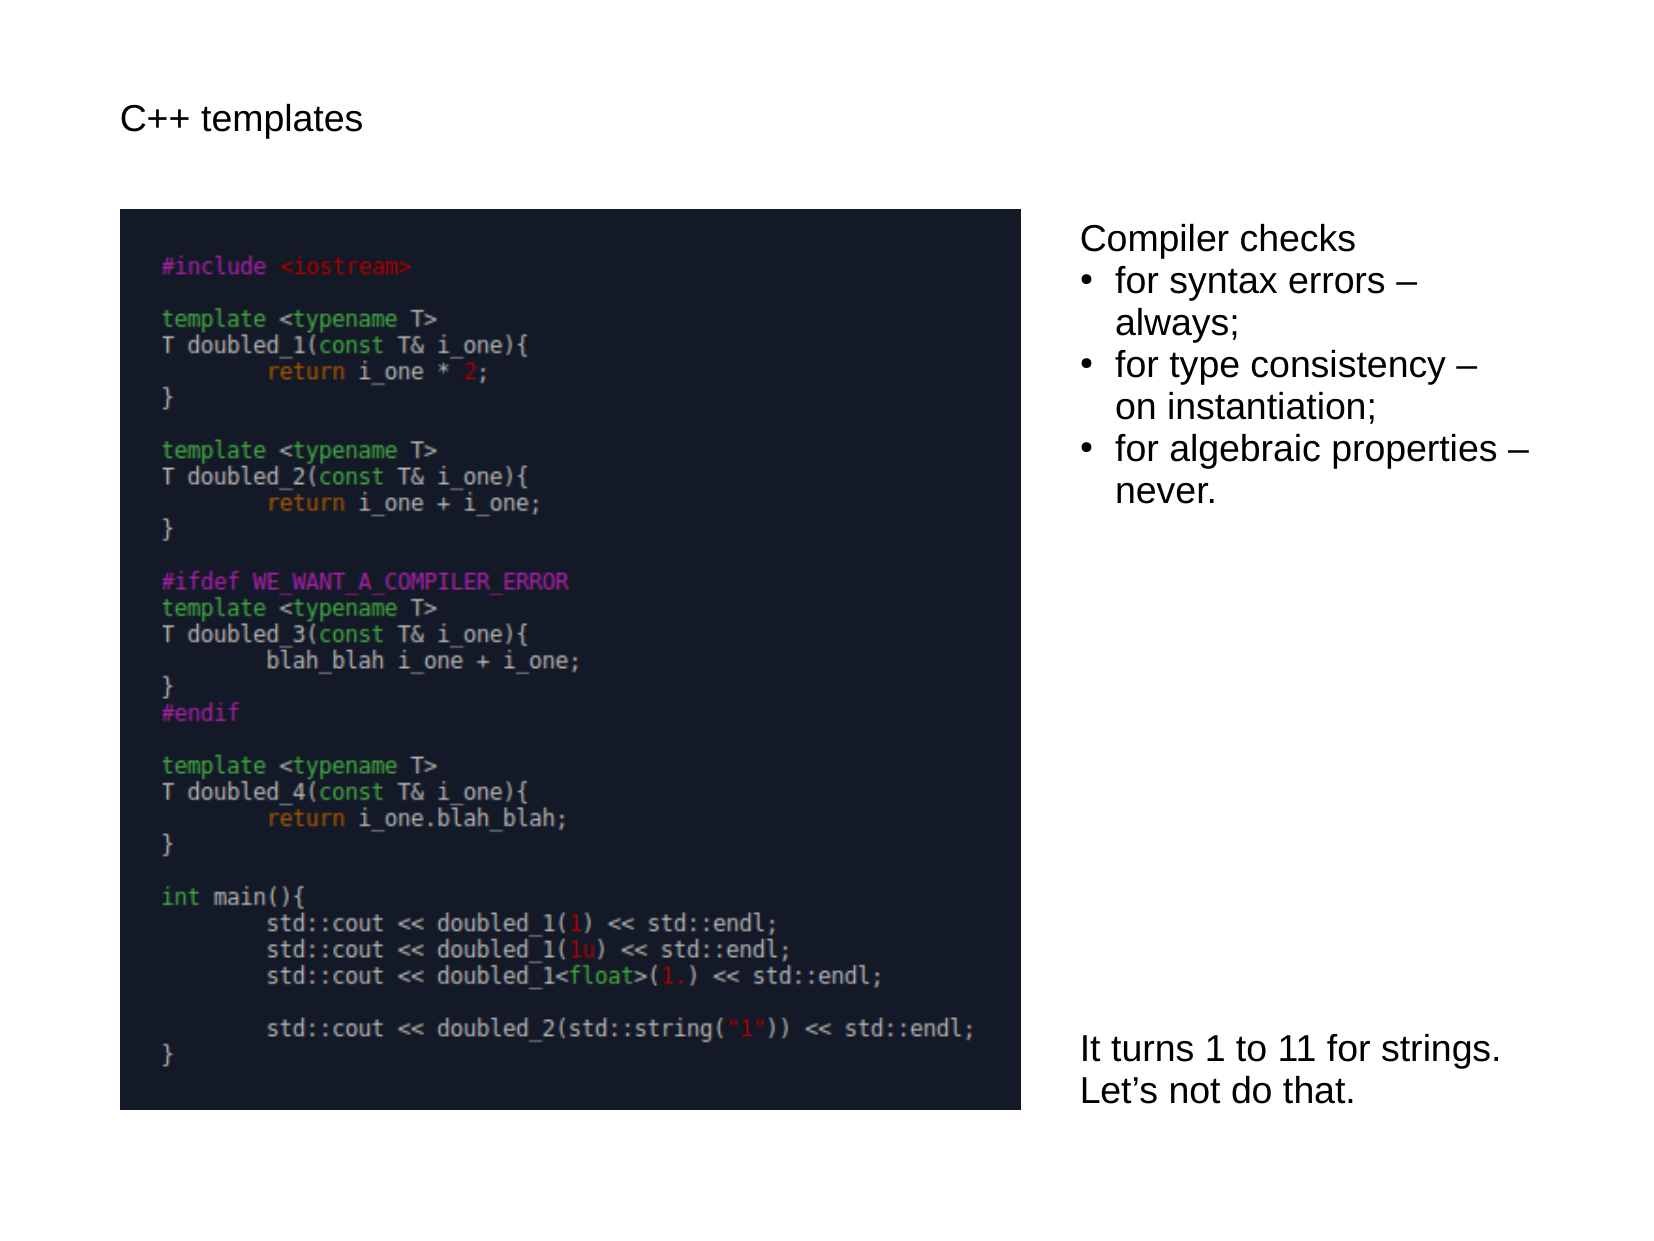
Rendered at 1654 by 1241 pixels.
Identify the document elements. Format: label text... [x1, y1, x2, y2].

text_box Compiler checks for syntax errors – always; for type consistency – on instantiation; for algebraic properties – never. [1065, 210, 1546, 561]
picture [120, 209, 1021, 1110]
text_box It turns 1 to 11 for strings. Let’s not do that. [1065, 1020, 1546, 1161]
text_box C++ templates [105, 90, 741, 147]
